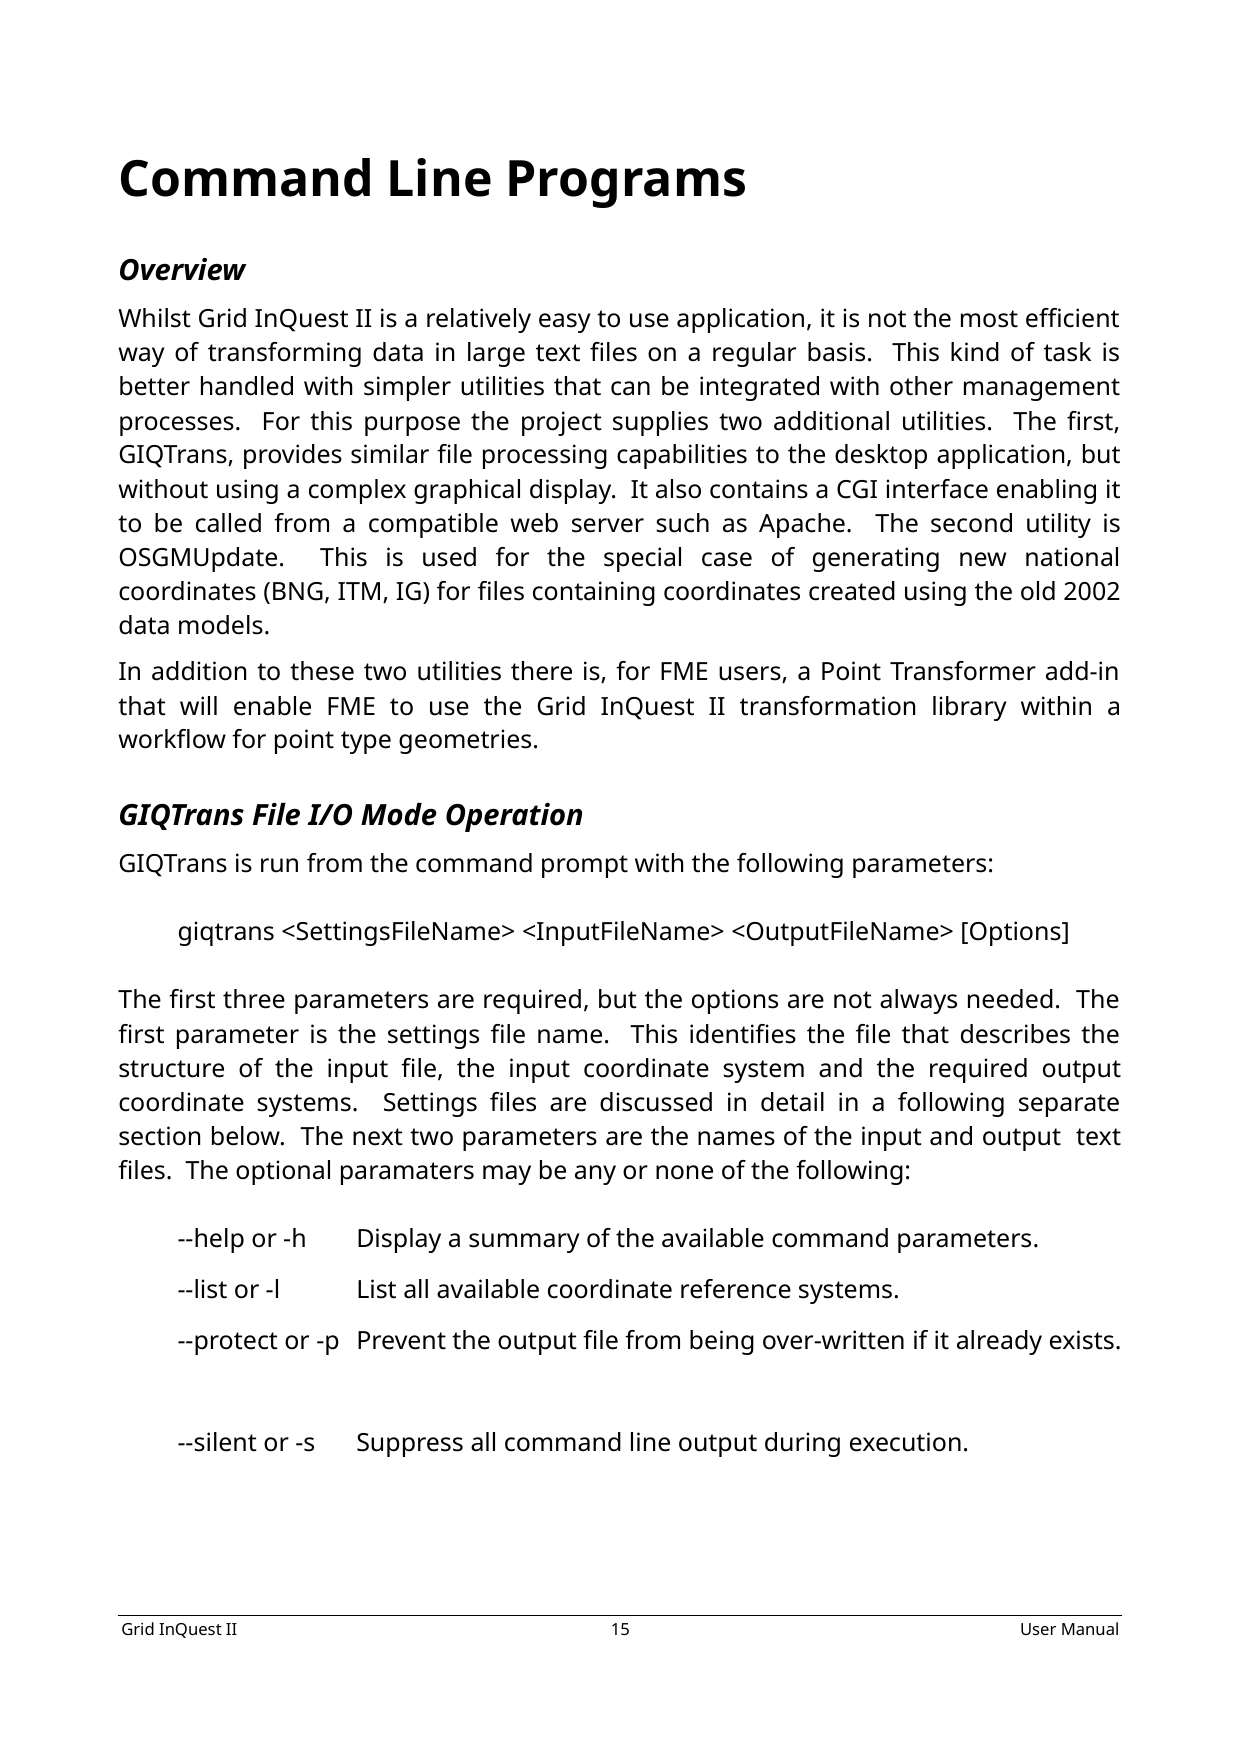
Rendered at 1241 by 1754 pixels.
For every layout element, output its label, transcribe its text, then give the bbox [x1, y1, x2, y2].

text In addition to these two utilities there is, for FME users, a Point Transformer add-in that will enable FME to use the Grid InQuest II transformation library within a workflow for point type geometries. [118, 654, 1122, 756]
text The first three parameters are required, but the options are not always needed. The first parameter is the settings file name. This identifies the file that describes the structure of the input file, the input coordinate system and the required output coordinate systems. Settings files are discussed in detail in a following separate section below. The next two parameters are the names of the input and output text files. The optional paramaters may be any or none of the following: [118, 948, 1122, 1187]
subtitle GIQTrans File I/O Mode Operation [118, 794, 1122, 833]
text Whilst Grid InQuest II is a relatively easy to use application, it is not the most efficient way of transforming data in large text files on a regular basis. This kind of task is better handled with simpler utilities that can be integrated with other management processes. For this purpose the project supplies two additional utilities. The first, GIQTrans, provides similar file processing capabilities to the desktop application, but without using a complex graphical display. It also contains a CGI interface enabling it to be called from a compatible web server such as Apache. The second utility is OSGMUpdate. This is used for the special case of generating new national coordinates (BNG, ITM, IG) for files containing coordinates created using the old 2002 data models. [118, 301, 1122, 642]
text --help or -h Display a summary of the available command parameters. --list or -l List all available coordinate reference systems. --protect or -p Prevent the output file from being over-written if it already exists. --silent or -s Suppress all command line output during execution. [177, 1187, 1122, 1459]
subtitle Command Line Programs [118, 143, 1122, 211]
text GIQTrans is run from the command prompt with the following parameters: [118, 846, 1122, 880]
subtitle Overview [118, 249, 1122, 288]
text giqtrans <SettingsFileName> <InputFileName> <OutputFileName> [Options] [177, 880, 1122, 948]
